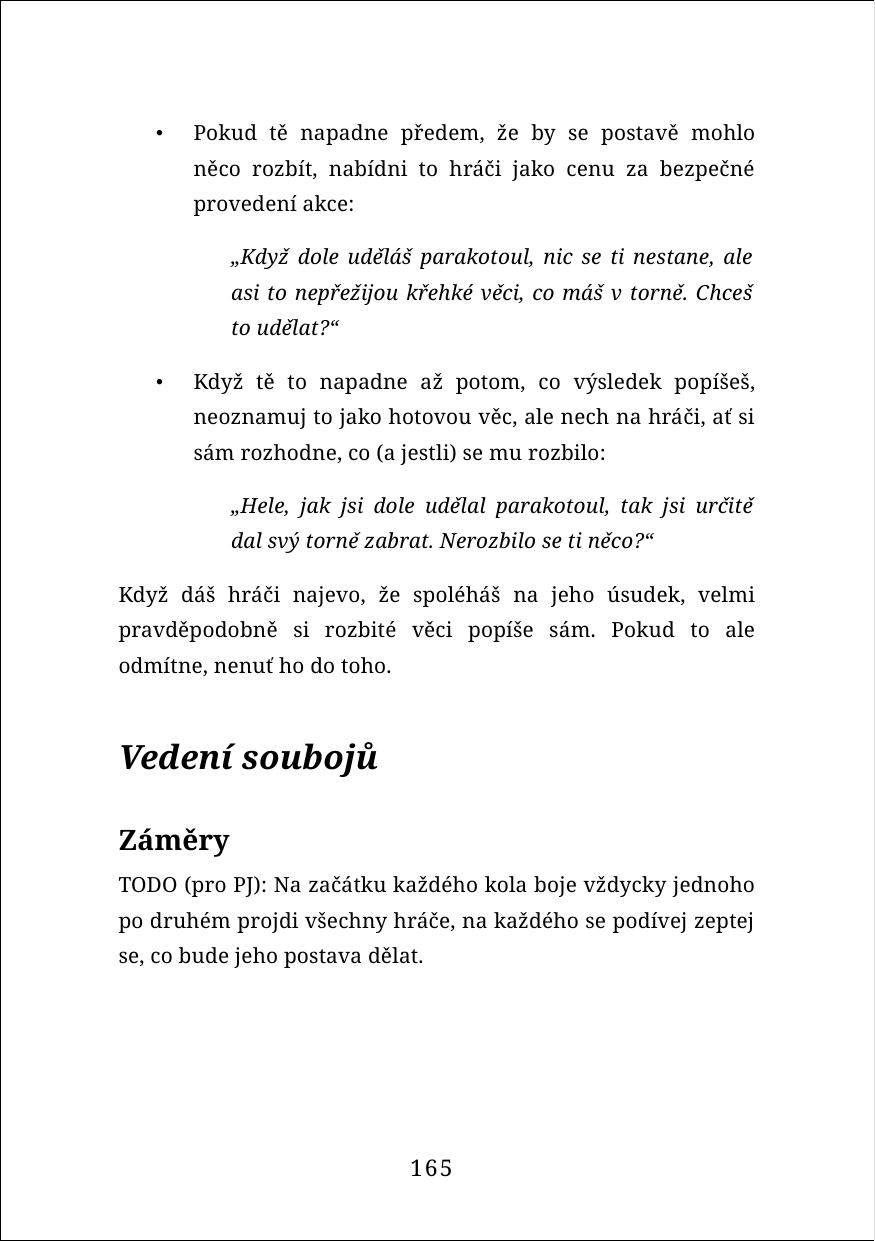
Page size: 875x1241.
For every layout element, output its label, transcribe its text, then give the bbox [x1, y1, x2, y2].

list Pokud tě napadne předem, že by se postavě mohlo něco rozbít, nabídni to hráči jako cenu za bezpečné provedení akce: [156, 118, 756, 218]
subtitle Záměry [118, 820, 756, 859]
text TODO (pro PJ): Na začátku každého kola boje vždycky jednoho po druhém projdi všechny hráče, na každého se podívej zeptej se, co bude jeho postava dělat. [118, 871, 756, 970]
text Když dáš hráči najevo, že spoléháš na jeho úsudek, velmi pravděpodobně si rozbité věci popíše sám. Pokud to ale odmítne, nenuť ho do toho. [118, 580, 756, 679]
list „Když dole uděláš parakotoul, nic se ti nestane, ale asi to nepřežijou křehké věci, co máš v torně. Chceš to udělat?“ [193, 242, 756, 342]
subtitle Vedení soubojů [118, 734, 756, 779]
list „Hele, jak jsi dole udělal parakotoul, tak jsi určitě dal svý torně zabrat. Nerozbilo se ti něco?“ [193, 491, 756, 555]
list Když tě to napadne až potom, co výsledek popíšeš, neoznamuj to jako hotovou věc, ale nech na hráči, ať si sám rozhodne, co (a jestli) se mu rozbilo: [156, 367, 756, 466]
